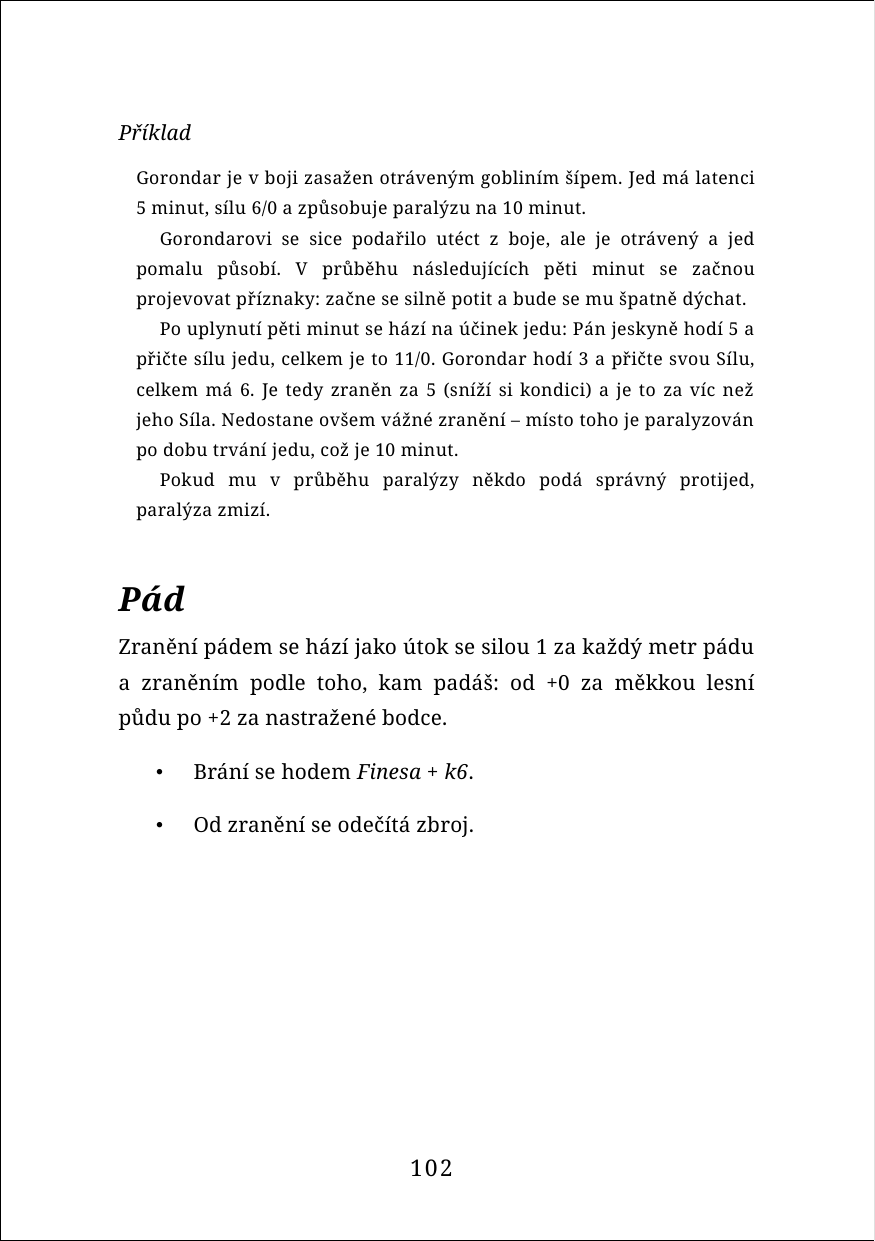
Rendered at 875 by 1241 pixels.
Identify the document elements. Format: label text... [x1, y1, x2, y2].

text Gorondar je v boji zasažen otráveným gobliním šípem. Jed má latenci 5 minut, sílu 6/0 a způsobuje paralýzu na 10 minut. Gorondarovi se sice podařilo utéct z boje, ale je otrávený a jed pomalu působí. V průběhu následujících pěti minut se začnou projevovat příznaky: začne se silně potit a bude se mu špatně dýchat. Po uplynutí pěti minut se hází na účinek jedu: Pán jeskyně hodí 5 a přičte sílu jedu, celkem je to 11/0. Gorondar hodí 3 a přičte svou Sílu, celkem má 6. Je tedy zraněn za 5 (sníží si kondici) a je to za víc než jeho Síla. Nedostane ovšem vážné zranění – místo toho je paralyzován po dobu trvání jedu, což je 10 minut. Pokud mu v průběhu paralýzy někdo podá správný protijed, paralýza zmizí. [136, 166, 756, 522]
subtitle Pád [118, 575, 756, 621]
text Příklad [118, 118, 756, 147]
text Zranění pádem se hází jako útok se silou 1 za každý metr pádu a zraněním podle toho, kam padáš: od +0 za měkkou lesní půdu po +2 za nastražené bodce. [118, 632, 756, 732]
list Brání se hodem Finesa + k6. [156, 757, 756, 785]
list Od zranění se odečítá zbroj. [156, 810, 756, 838]
